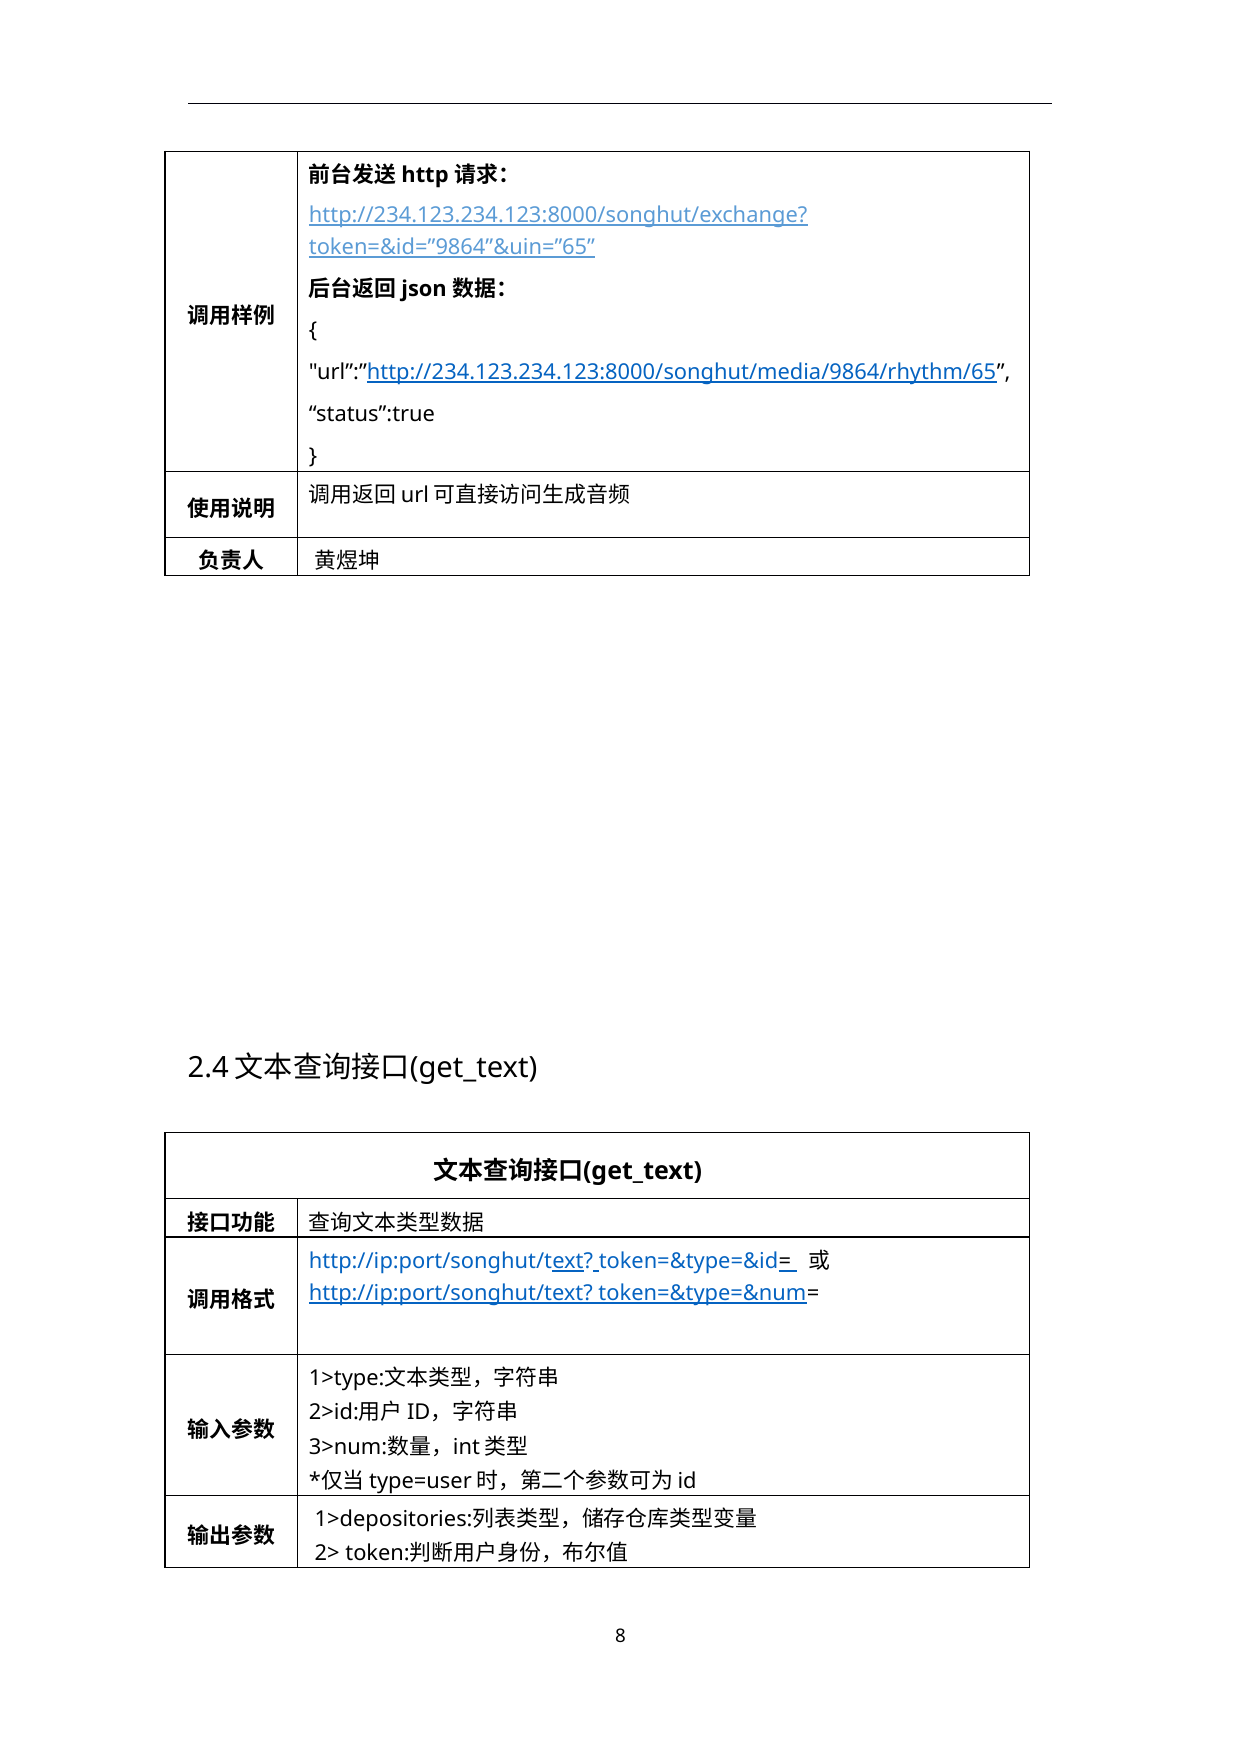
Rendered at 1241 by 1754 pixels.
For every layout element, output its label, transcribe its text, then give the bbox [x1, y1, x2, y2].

text 2.4文本查询接口(get_text) [187, 1044, 1053, 1086]
table_header [166, 1133, 297, 1198]
table_cell http://ip:port/songhut/text? token=&type=&id= 或 http://ip:port/songhut/text? token=&type=&num= [298, 1238, 1029, 1354]
table_cell 调用返回url可直接访问生成音频 [298, 472, 1029, 537]
table_cell 查询文本类型数据 [298, 1199, 1029, 1236]
table_cell 使用说明 [166, 472, 297, 537]
table_cell 负责人 [166, 538, 297, 575]
table_cell 输出参数 [166, 1496, 297, 1567]
table_cell 1>depositories:列表类型，储存仓库类型变量 2> token:判断用户身份，布尔值 [298, 1496, 1029, 1567]
table_cell 接口功能 [166, 1199, 297, 1236]
table_cell 调用格式 [166, 1238, 297, 1354]
table_cell 输入参数 [166, 1355, 297, 1495]
table_header 文本查询接口(get_text) [298, 1133, 1029, 1198]
table_cell 1>type:文本类型，字符串 2>id:用户ID，字符串 3>num:数量，int类型 *仅当type=user时，第二个参数可为id [298, 1355, 1029, 1495]
table_cell 前台发送 http 请求： http://234.123.234.123:8000/songhut/exchange? token=&id=”9864”&uin=”65” 后台返回 json 数据： { "url”:”http://234.123.234.123:8000/songhut/media/9864/rhythm/65”, “status”:true } [298, 152, 1029, 471]
table_cell 黄煜坤 [298, 538, 1029, 575]
table_cell 调用样例 [166, 152, 297, 471]
